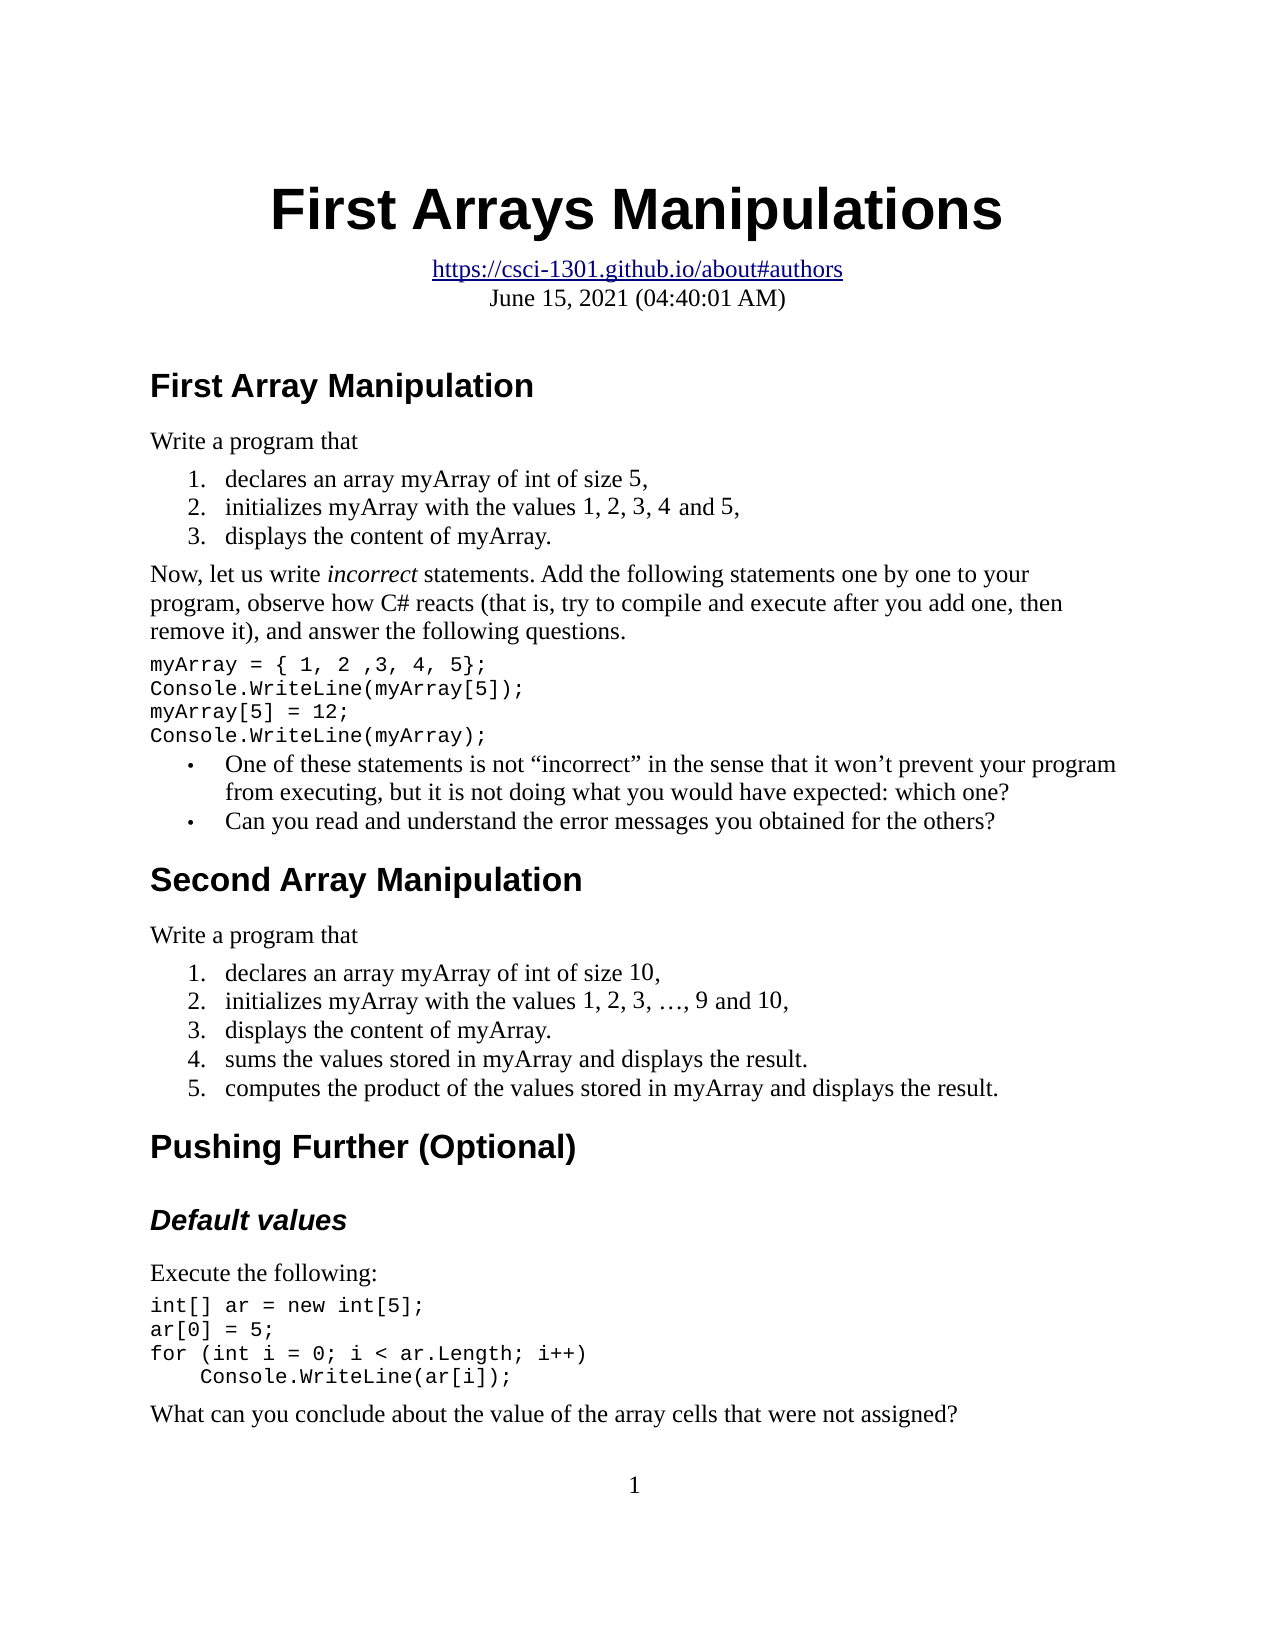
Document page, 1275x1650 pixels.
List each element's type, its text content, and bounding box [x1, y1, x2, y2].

list Can you read and understand the error messages you obtained for the others? [187, 806, 1125, 835]
list sums the values stored in myArray and displays the result. [187, 1044, 1125, 1073]
list computes the product of the values stored in myArray and displays the result. [187, 1073, 1125, 1101]
list initializes myArray with the values , , , …, and , [187, 986, 1125, 1015]
list initializes myArray with the values , , , and , [187, 492, 1125, 521]
text Execute the following: [150, 1258, 1125, 1286]
text ar[0] = 5; [150, 1319, 1125, 1343]
list displays the content of myArray. [187, 1015, 1125, 1044]
list displays the content of myArray. [187, 521, 1125, 550]
text myArray[5] = 12; [150, 701, 1125, 725]
title First Arrays Manipulations [150, 175, 1125, 242]
text Console.WriteLine(myArray[5]); [150, 678, 1125, 701]
text Console.WriteLine(myArray); [150, 725, 1125, 749]
text Now, let us write incorrect statements. Add the following statements one by one to your program, observe how C# reacts (that is, try to compile and execute after you add one, then remove it), and answer the following questions. [150, 559, 1125, 645]
list One of these statements is not “incorrect” in the sense that it won’t prevent your program from executing, but it is not doing what you would have expected: which one? [187, 749, 1125, 806]
text Write a program that [150, 920, 1125, 949]
subtitle Default values [150, 1203, 1125, 1236]
text June 15, 2021 (04:40:01 AM) [150, 283, 1125, 312]
subtitle Second Array Manipulation [150, 860, 1125, 898]
subtitle First Array Manipulation [150, 366, 1125, 404]
list declares an array myArray of int of size , [187, 464, 1125, 492]
text int[] ar = new int[5]; [150, 1295, 1125, 1319]
text Console.WriteLine(ar[i]); [150, 1366, 1125, 1390]
text What can you conclude about the value of the array cells that were not assigned? [150, 1399, 1125, 1428]
text https://csci-1301.github.io/about#authors [150, 254, 1125, 283]
text for (int i = 0; i < ar.Length; i++) [150, 1343, 1125, 1366]
text Write a program that [150, 426, 1125, 455]
list declares an array myArray of int of size , [187, 958, 1125, 986]
text myArray = { 1, 2 ,3, 4, 5}; [150, 654, 1125, 678]
subtitle Pushing Further (Optional) [150, 1126, 1125, 1165]
